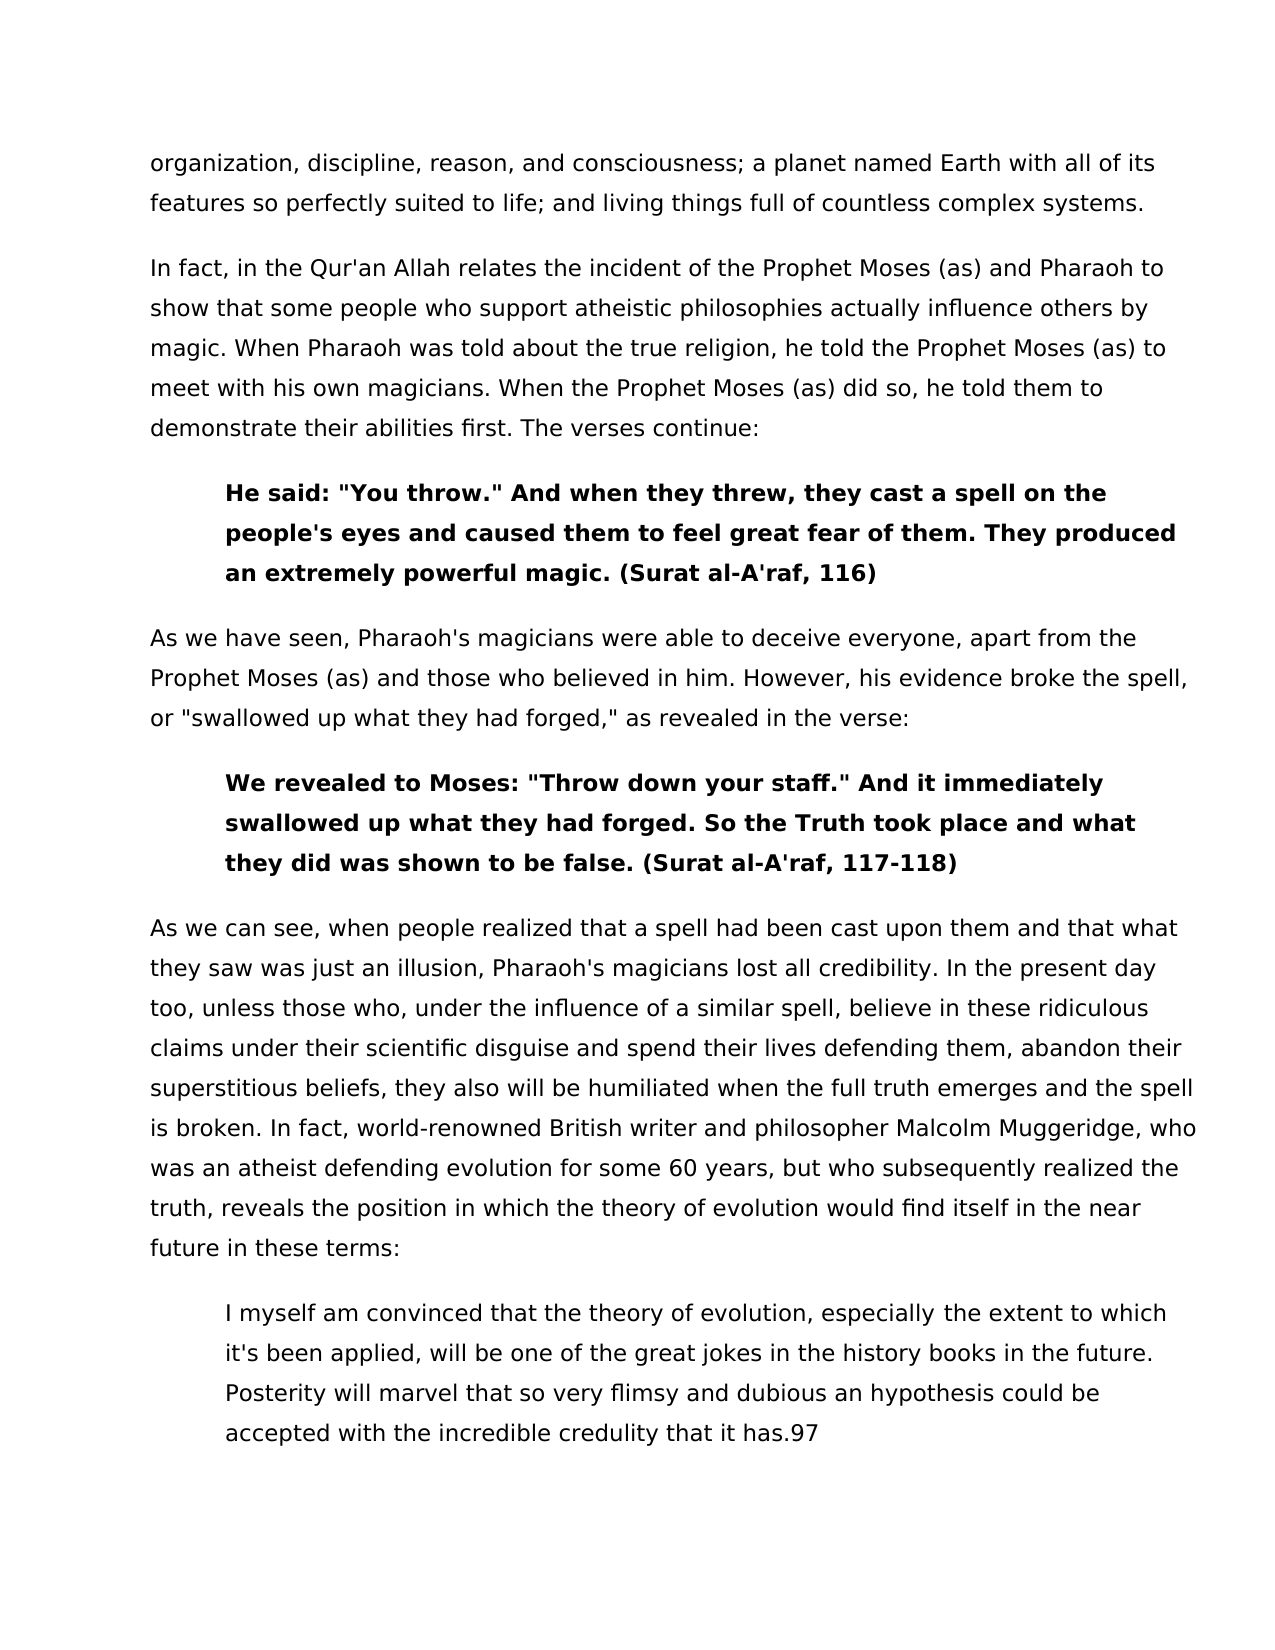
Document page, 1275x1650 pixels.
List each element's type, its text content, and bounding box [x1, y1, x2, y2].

text He said: "You throw." And when they threw, they cast a spell on the people's eyes and caused them to feel great fear of them. They produced an extremely powerful magic. (Surat al-A'raf, 116) [225, 480, 1200, 587]
text We revealed to Moses: "Throw down your staff." And it immediately swallowed up what they had forged. So the Truth took place and what they did was shown to be false. (Surat al-A'raf, 117-118) [225, 770, 1200, 877]
text As we can see, when people realized that a spell had been cast upon them and that what they saw was just an illusion, Pharaoh's magicians lost all credibility. In the present day too, unless those who, under the influence of a similar spell, believe in these ridiculous claims under their scientific disguise and spend their lives defending them, abandon their superstitious beliefs, they also will be humiliated when the full truth emerges and the spell is broken. In fact, world-renowned British writer and philosopher Malcolm Muggeridge, who was an atheist defending evolution for some 60 years, but who subsequently realized the truth, reveals the position in which the theory of evolution would find itself in the near future in these terms: [150, 915, 1200, 1262]
text In fact, in the Qur'an Allah relates the incident of the Prophet Moses (as) and Pharaoh to show that some people who support atheistic philosophies actually influence others by magic. When Pharaoh was told about the true religion, he told the Prophet Moses (as) to meet with his own magicians. When the Prophet Moses (as) did so, he told them to demonstrate their abilities first. The verses continue: [150, 255, 1200, 442]
text organization, discipline, reason, and consciousness; a planet named Earth with all of its features so perfectly suited to life; and living things full of countless complex systems. [150, 150, 1200, 217]
text As we have seen, Pharaoh's magicians were able to deceive everyone, apart from the Prophet Moses (as) and those who believed in him. However, his evidence broke the spell, or "swallowed up what they had forged," as revealed in the verse: [150, 625, 1200, 732]
text I myself am convinced that the theory of evolution, especially the extent to which it's been applied, will be one of the great jokes in the history books in the future. Posterity will marvel that so very flimsy and dubious an hypothesis could be accepted with the incredible credulity that it has.97 [225, 1300, 1200, 1447]
